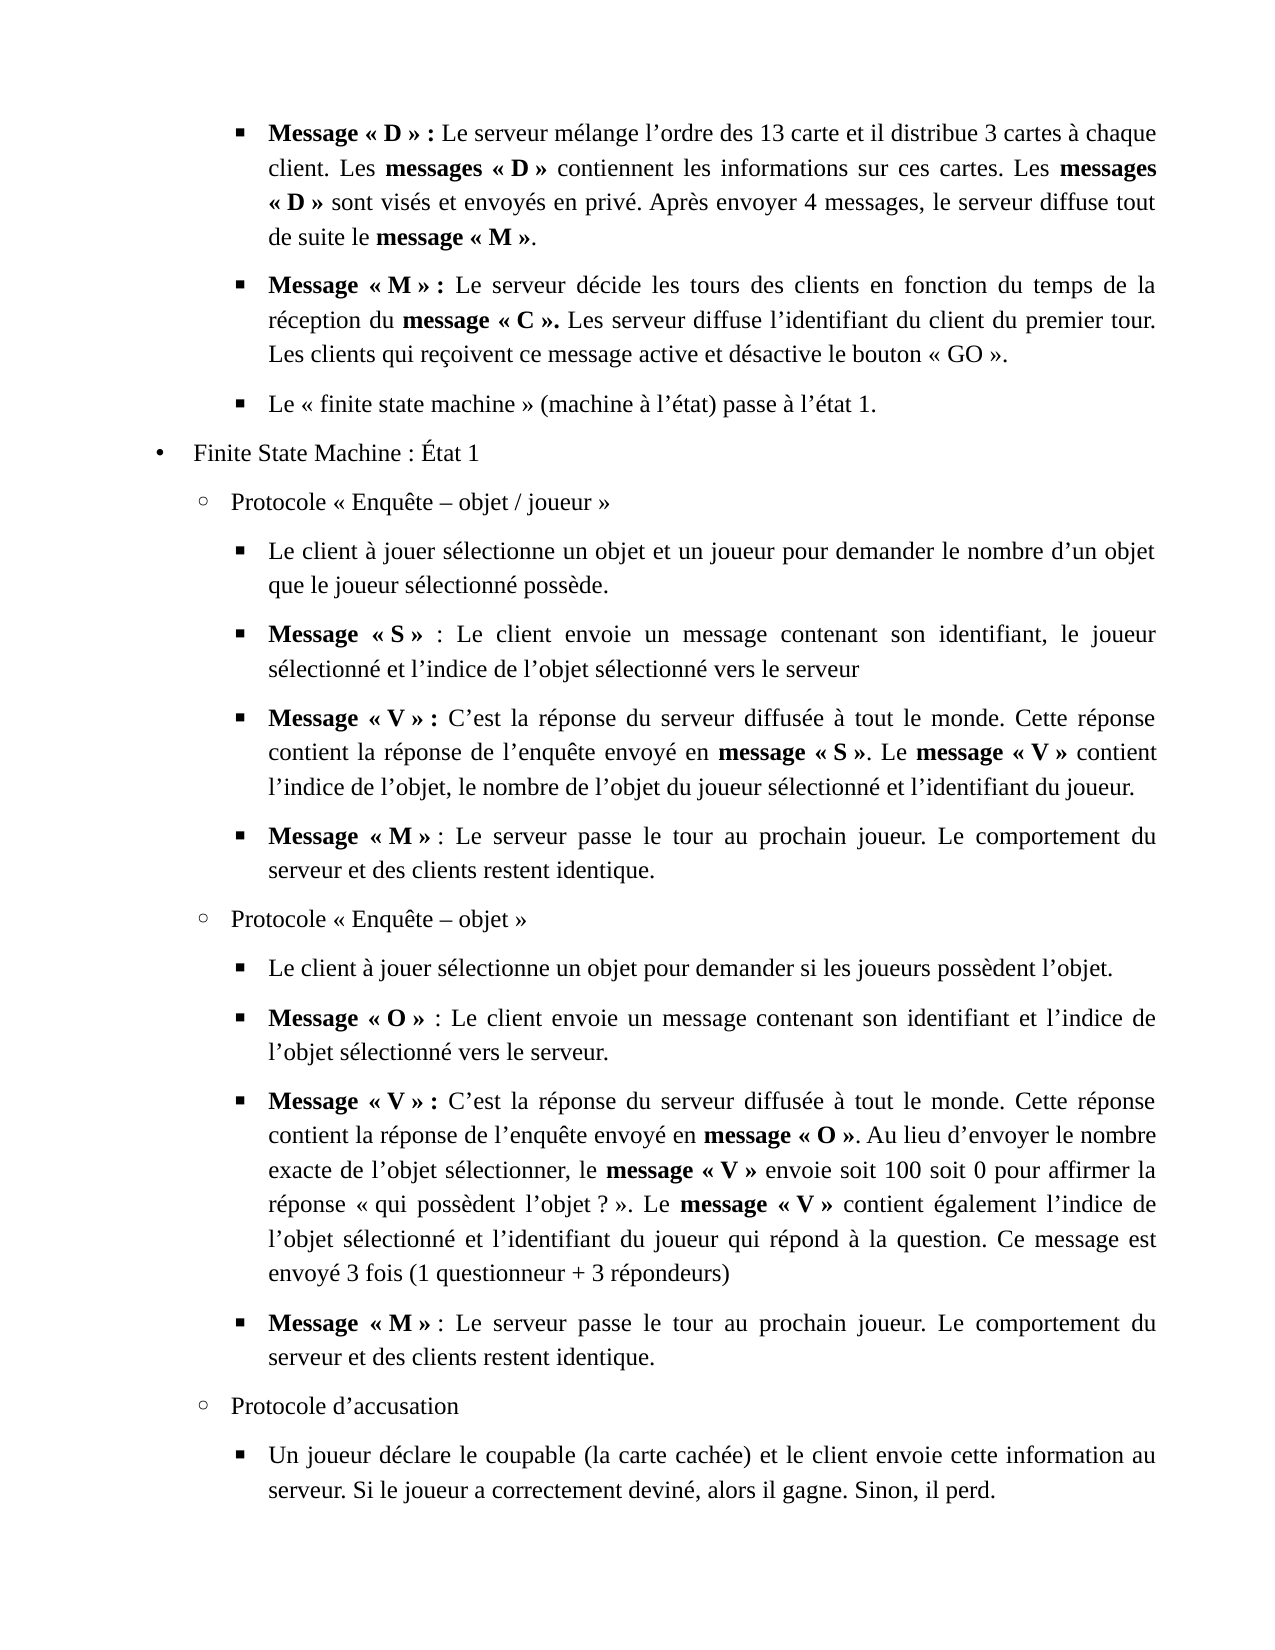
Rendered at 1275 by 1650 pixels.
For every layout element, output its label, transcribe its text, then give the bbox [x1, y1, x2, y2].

list Protocole « Enquête – objet / joueur » [193, 487, 1157, 516]
list Message « V » : C’est la réponse du serveur diffusée à tout le monde. Cette réponse contient la réponse de l’enquête envoyé en message « S ». Le message « V » contient l’indice de l’objet, le nombre de l’objet du joueur sélectionné et l’identifiant du joueur. [231, 703, 1157, 801]
list Message « M » : Le serveur décide les tours des clients en fonction du temps de la réception du message « C ». Les serveur diffuse l’identifiant du client du premier tour. Les clients qui reçoivent ce message active et désactive le bouton « GO ». [231, 271, 1157, 368]
list Message « S » : Le client envoie un message contenant son identifiant, le joueur sélectionné et l’indice de l’objet sélectionné vers le serveur [231, 619, 1157, 683]
list Un joueur déclare le coupable (la carte cachée) et le client envoie cette information au serveur. Si le joueur a correctement deviné, alors il gagne. Sinon, il perd. [231, 1440, 1157, 1503]
list Protocole d’accusation [193, 1391, 1157, 1420]
list Finite State Machine : État 1 [156, 438, 1157, 466]
list Message « O » : Le client envoie un message contenant son identifiant et l’indice de l’objet sélectionné vers le serveur. [231, 1003, 1157, 1066]
list Le client à jouer sélectionne un objet et un joueur pour demander le nombre d’un objet que le joueur sélectionné possède. [231, 536, 1157, 599]
list Message « M » : Le serveur passe le tour au prochain joueur. Le comportement du serveur et des clients restent identique. [231, 1308, 1157, 1371]
list Message « V » : C’est la réponse du serveur diffusée à tout le monde. Cette réponse contient la réponse de l’enquête envoyé en message « O ». Au lieu d’envoyer le nombre exacte de l’objet sélectionner, le message « V » envoie soit 100 soit 0 pour affirmer la réponse « qui possèdent l’objet ? ». Le message « V » contient également l’indice de l’objet sélectionné et l’identifiant du joueur qui répond à la question. Ce message est envoyé 3 fois (1 questionneur + 3 répondeurs) [231, 1086, 1157, 1287]
list Protocole « Enquête – objet » [193, 904, 1157, 933]
list Le client à jouer sélectionne un objet pour demander si les joueurs possèdent l’objet. [231, 953, 1157, 982]
list Message « M » : Le serveur passe le tour au prochain joueur. Le comportement du serveur et des clients restent identique. [231, 821, 1157, 884]
list Message « D » : Le serveur mélange l’ordre des 13 carte et il distribue 3 cartes à chaque client. Les messages « D » contiennent les informations sur ces cartes. Les messages « D » sont visés et envoyés en privé. Après envoyer 4 messages, le serveur diffuse tout de suite le message « M ». [231, 118, 1157, 250]
list Le « finite state machine » (machine à l’état) passe à l’état 1. [231, 389, 1157, 417]
